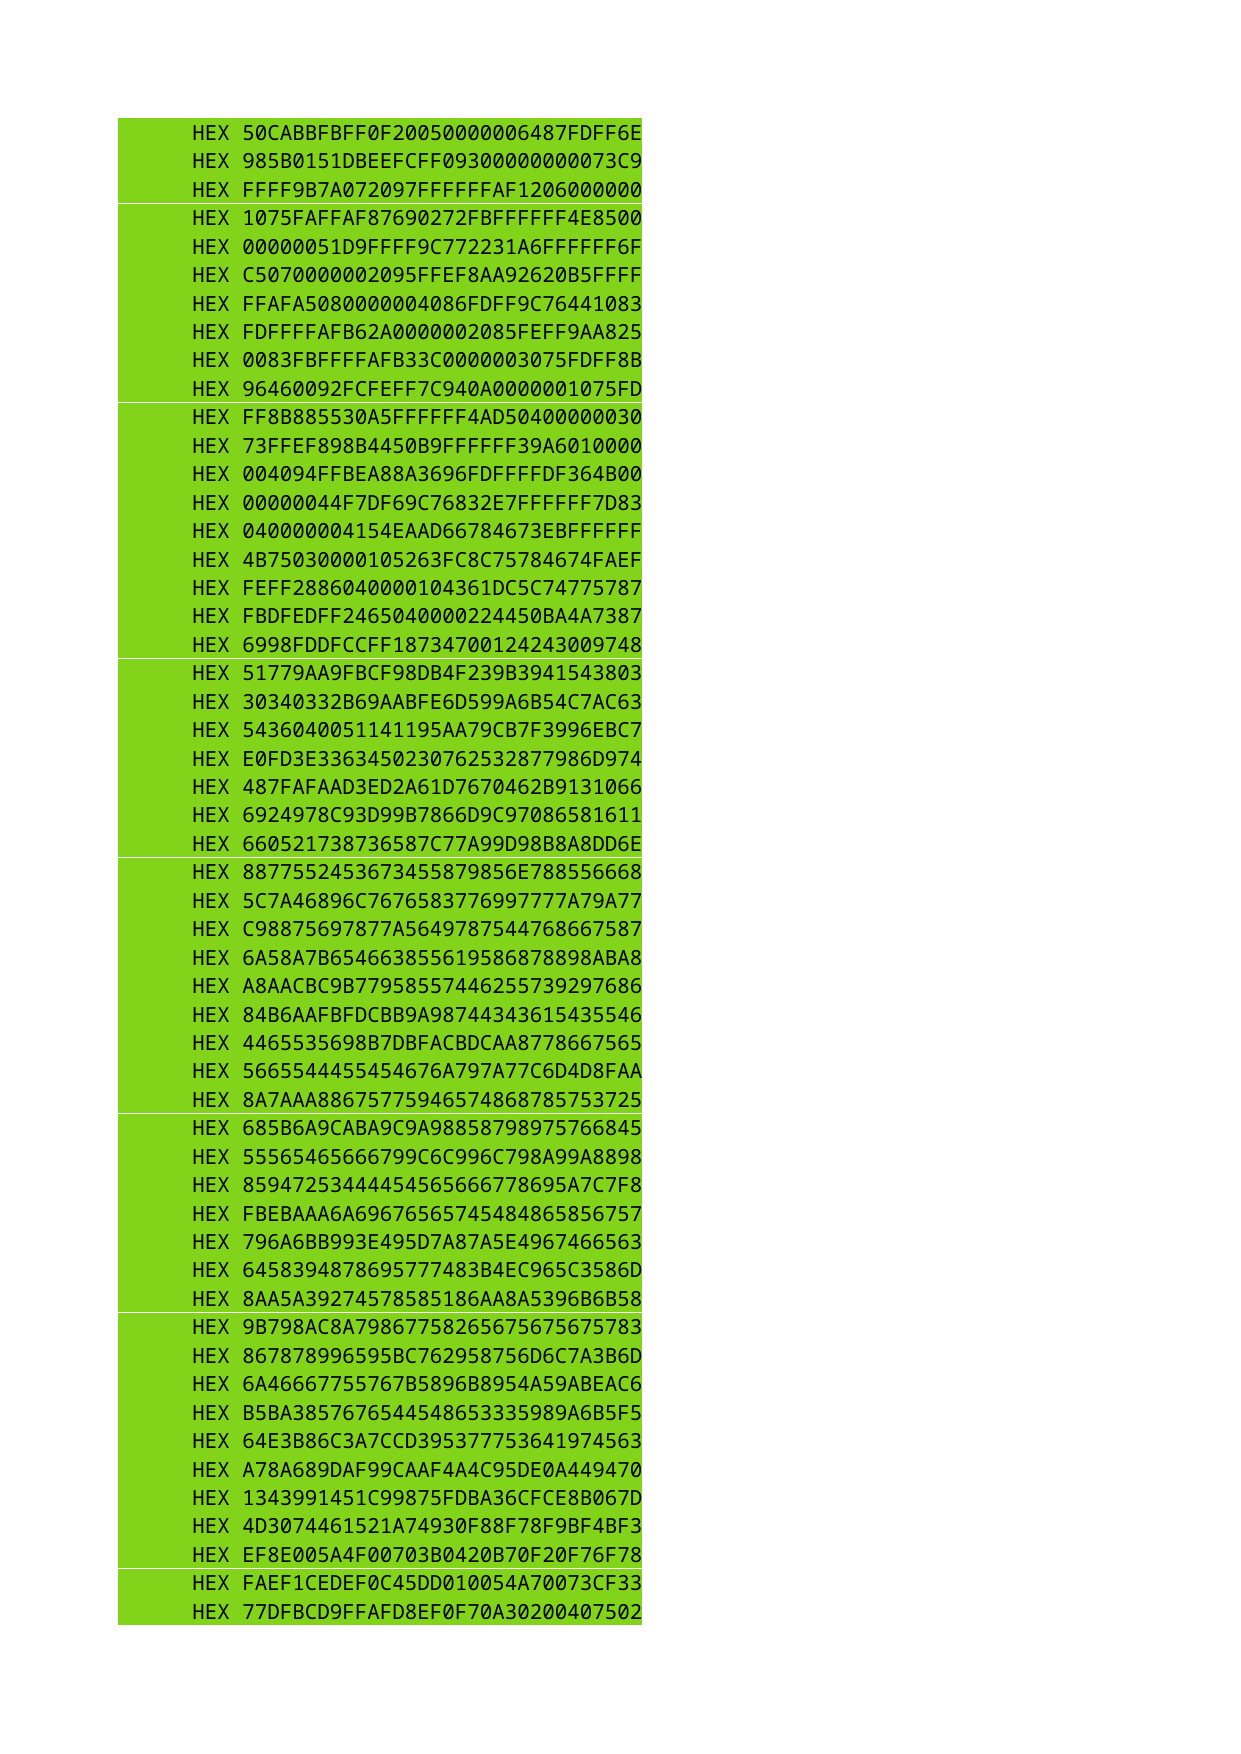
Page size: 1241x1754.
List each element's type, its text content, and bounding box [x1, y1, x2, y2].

text HEX E0FD3E3363450230762532877986D974 [118, 744, 1122, 772]
text HEX 9B798AC8A79867758265675675675783 [118, 1312, 1122, 1341]
text HEX 6A46667755767B5896B8954A59ABEAC6 [118, 1369, 1122, 1398]
text HEX 00000051D9FFFF9C772231A6FFFFFF6F [118, 232, 1122, 260]
text HEX 4465535698B7DBFACBDCAA8778667565 [118, 1028, 1122, 1057]
text HEX 985B0151DBEEFCFF09300000000073C9 [118, 147, 1122, 175]
text HEX 660521738736587C77A99D98B8A8DD6E [118, 829, 1122, 857]
text HEX 51779AA9FBCF98DB4F239B3941543803 [118, 658, 1122, 687]
text HEX 6924978C93D99B7866D9C97086581611 [118, 801, 1122, 829]
text HEX FBEBAAA6A69676565745484865856757 [118, 1199, 1122, 1227]
text HEX 1075FAFFAF87690272FBFFFFFF4E8500 [118, 203, 1122, 232]
text HEX FFAFA5080000004086FDFF9C76441083 [118, 289, 1122, 317]
text HEX 0083FBFFFFAFB33C0000003075FDFF8B [118, 346, 1122, 374]
text HEX A8AACBC9B77958557446255739297686 [118, 971, 1122, 1000]
text HEX 50CABBFBFF0F20050000006487FDFF6E [118, 118, 1122, 147]
text HEX 85947253444454565666778695A7C7F8 [118, 1170, 1122, 1199]
text HEX B5BA3857676544548653335989A6B5F5 [118, 1398, 1122, 1426]
text HEX EF8E005A4F00703B0420B70F20F76F78 [118, 1540, 1122, 1568]
text HEX FFFF9B7A072097FFFFFFAF1206000000 [118, 175, 1122, 203]
text HEX 685B6A9CABA9C9A98858798975766845 [118, 1113, 1122, 1142]
text HEX 8A7AAA88675775946574868785753725 [118, 1085, 1122, 1113]
text HEX 796A6BB993E495D7A87A5E4967466563 [118, 1227, 1122, 1256]
text HEX 6A58A7B654663855619586878898ABA8 [118, 943, 1122, 971]
text HEX 64E3B86C3A7CCD395377753641974563 [118, 1426, 1122, 1455]
text HEX C98875697877A5649787544768667587 [118, 914, 1122, 943]
text HEX 1343991451C99875FDBA36CFCE8B067D [118, 1483, 1122, 1512]
text HEX 004094FFBEA88A3696FDFFFFDF364B00 [118, 459, 1122, 488]
text HEX 5436040051141195AA79CB7F3996EBC7 [118, 715, 1122, 744]
text HEX 96460092FCFEFF7C940A0000001075FD [118, 374, 1122, 402]
text HEX 040000004154EAAD66784673EBFFFFFF [118, 516, 1122, 545]
text HEX 867878996595BC762958756D6C7A3B6D [118, 1341, 1122, 1369]
text HEX 73FFEF898B4450B9FFFFFF39A6010000 [118, 431, 1122, 459]
text HEX FAEF1CEDEF0C45DD010054A70073CF33 [118, 1568, 1122, 1597]
text HEX 8877552453673455879856E788556668 [118, 857, 1122, 886]
text HEX C5070000002095FFEF8AA92620B5FFFF [118, 260, 1122, 289]
text HEX 6998FDDFCCFF18734700124243009748 [118, 630, 1122, 658]
text HEX 4D3074461521A74930F88F78F9BF4BF3 [118, 1512, 1122, 1540]
text HEX 77DFBCD9FFAFD8EF0F70A30200407502 [118, 1597, 1122, 1625]
text HEX 00000044F7DF69C76832E7FFFFFF7D83 [118, 488, 1122, 516]
text HEX FDFFFFAFB62A0000002085FEFF9AA825 [118, 317, 1122, 346]
text HEX 55565465666799C6C996C798A99A8898 [118, 1142, 1122, 1170]
text HEX 487FAFAAD3ED2A61D7670462B9131066 [118, 772, 1122, 801]
text HEX 5665544455454676A797A77C6D4D8FAA [118, 1057, 1122, 1085]
text HEX 5C7A46896C7676583776997777A79A77 [118, 886, 1122, 914]
text HEX FF8B885530A5FFFFFF4AD50400000030 [118, 402, 1122, 431]
text HEX 8AA5A39274578585186AA8A5396B6B58 [118, 1284, 1122, 1312]
text HEX 84B6AAFBFDCBB9A98744343615435546 [118, 1000, 1122, 1028]
text HEX 4B75030000105263FC8C75784674FAEF [118, 545, 1122, 573]
text HEX FEFF2886040000104361DC5C74775787 [118, 573, 1122, 602]
text HEX 30340332B69AABFE6D599A6B54C7AC63 [118, 687, 1122, 715]
text HEX A78A689DAF99CAAF4A4C95DE0A449470 [118, 1455, 1122, 1483]
text HEX FBDFEDFF2465040000224450BA4A7387 [118, 602, 1122, 630]
text HEX 6458394878695777483B4EC965C3586D [118, 1256, 1122, 1284]
